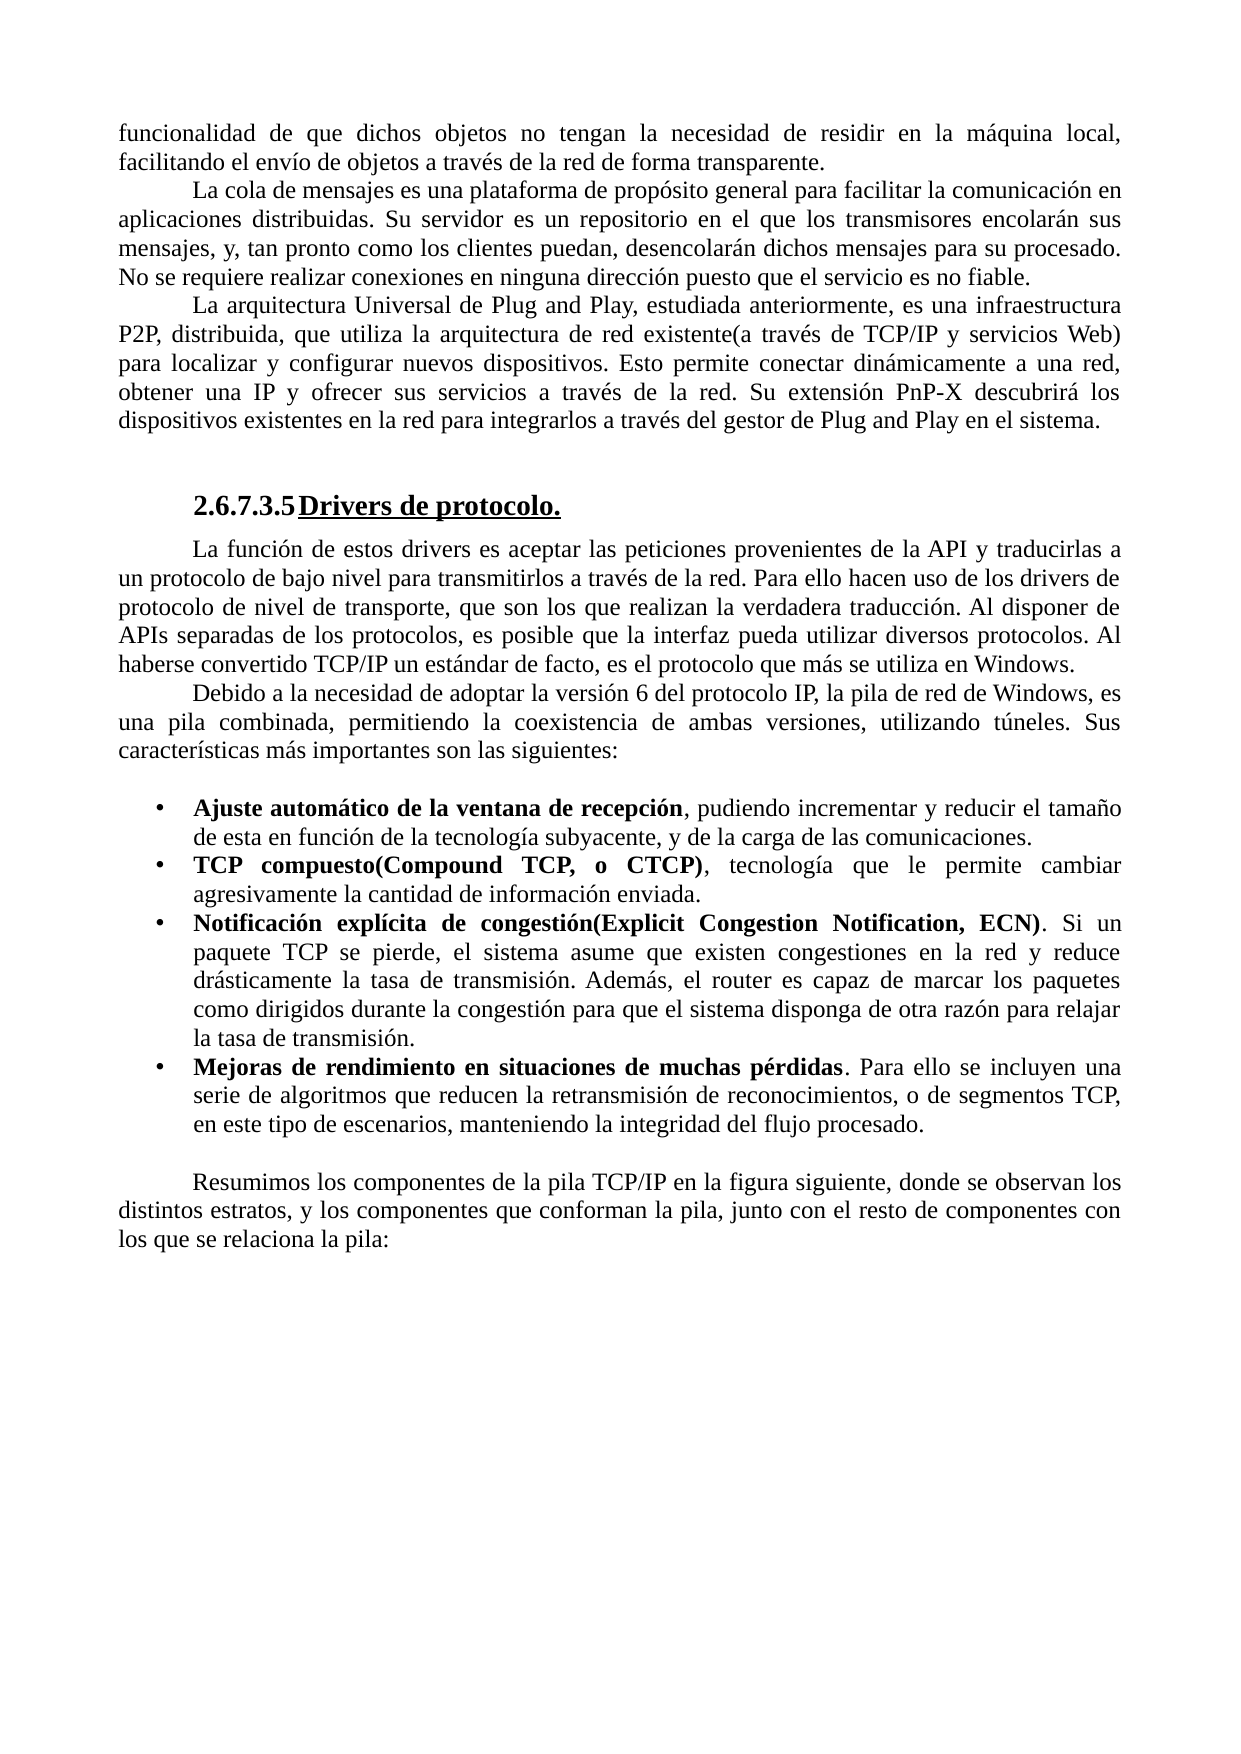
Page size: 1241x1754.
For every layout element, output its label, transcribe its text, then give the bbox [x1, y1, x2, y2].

list Notificación explícita de congestión(Explicit Congestion Notification, ECN). Si un paquete TCP se pierde, el sistema asume que existen congestiones en la red y reduce drásticamente la tasa de transmisión. Además, el router es capaz de marcar los paquetes como dirigidos durante la congestión para que el sistema disponga de otra razón para relajar la tasa de transmisión. [156, 908, 1122, 1052]
subtitle Drivers de protocolo. [193, 488, 1122, 522]
text funcionalidad de que dichos objetos no tengan la necesidad de residir en la máquina local, facilitando el envío de objetos a través de la red de forma transparente. [118, 118, 1122, 176]
text Debido a la necesidad de adoptar la versión 6 del protocolo IP, la pila de red de Windows, es una pila combinada, permitiendo la coexistencia de ambas versiones, utilizando túneles. Sus características más importantes son las siguientes: [118, 678, 1122, 764]
list Mejoras de rendimiento en situaciones de muchas pérdidas. Para ello se incluyen una serie de algoritmos que reducen la retransmisión de reconocimientos, o de segmentos TCP, en este tipo de escenarios, manteniendo la integridad del flujo procesado. [156, 1052, 1122, 1138]
text La arquitectura Universal de Plug and Play, estudiada anteriormente, es una infraestructura P2P, distribuida, que utiliza la arquitectura de red existente(a través de TCP/IP y servicios Web) para localizar y configurar nuevos dispositivos. Esto permite conectar dinámicamente a una red, obtener una IP y ofrecer sus servicios a través de la red. Su extensión PnP-X descubrirá los dispositivos existentes en la red para integrarlos a través del gestor de Plug and Play en el sistema. [118, 291, 1122, 434]
text La función de estos drivers es aceptar las peticiones provenientes de la API y traducirlas a un protocolo de bajo nivel para transmitirlos a través de la red. Para ello hacen uso de los drivers de protocolo de nivel de transporte, que son los que realizan la verdadera traducción. Al disponer de APIs separadas de los protocolos, es posible que la interfaz pueda utilizar diversos protocolos. Al haberse convertido TCP/IP un estándar de facto, es el protocolo que más se utiliza en Windows. [118, 534, 1122, 678]
list Ajuste automático de la ventana de recepción, pudiendo incrementar y reducir el tamaño de esta en función de la tecnología subyacente, y de la carga de las comunicaciones. [156, 793, 1122, 850]
text Resumimos los componentes de la pila TCP/IP en la figura siguiente, donde se observan los distintos estratos, y los componentes que conforman la pila, junto con el resto de componentes con los que se relaciona la pila: [118, 1167, 1122, 1253]
text La cola de mensajes es una plataforma de propósito general para facilitar la comunicación en aplicaciones distribuidas. Su servidor es un repositorio en el que los transmisores encolarán sus mensajes, y, tan pronto como los clientes puedan, desencolarán dichos mensajes para su procesado. No se requiere realizar conexiones en ninguna dirección puesto que el servicio es no fiable. [118, 176, 1122, 291]
list TCP compuesto(Compound TCP, o CTCP), tecnología que le permite cambiar agresivamente la cantidad de información enviada. [156, 850, 1122, 908]
